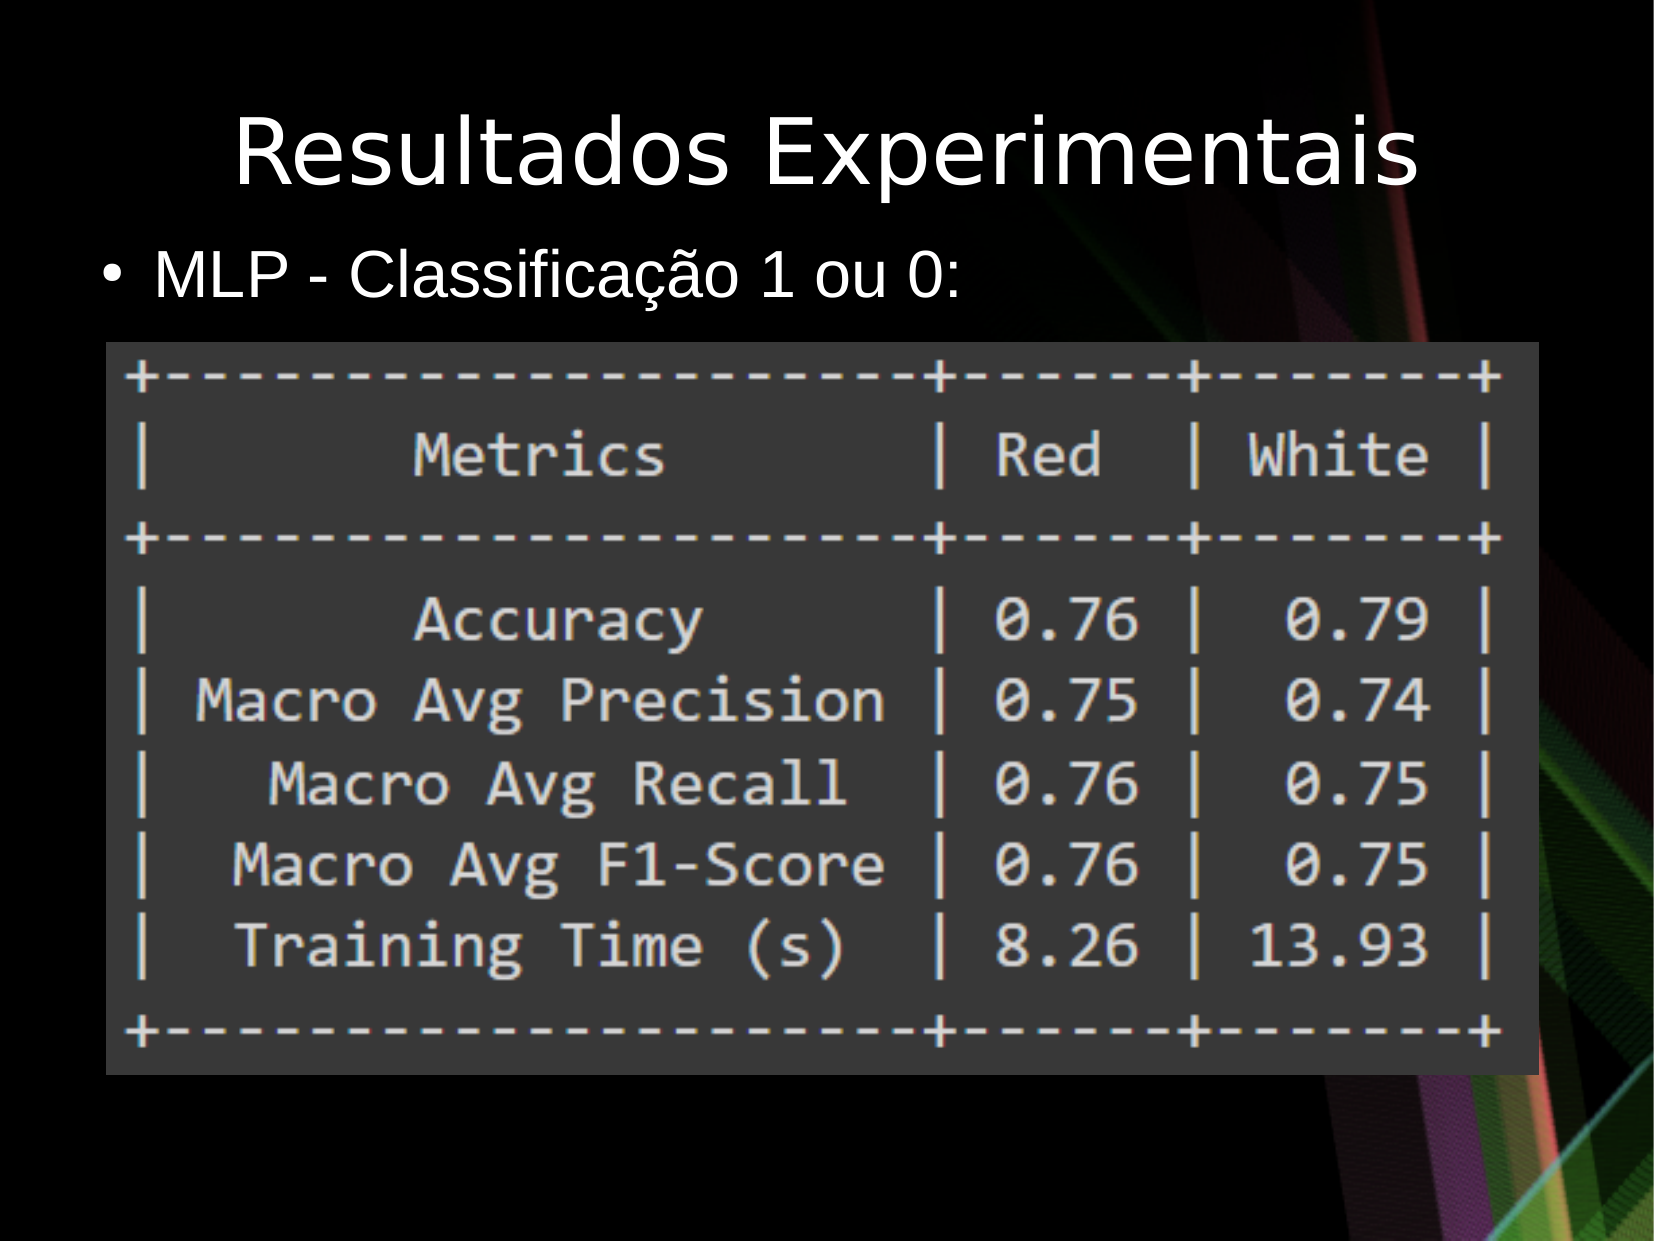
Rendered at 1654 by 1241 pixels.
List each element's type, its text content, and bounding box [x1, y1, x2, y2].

list MLP - Classificação 1 ou 0: [82, 237, 1571, 957]
picture [0, 0, 1654, 1241]
title Resultados Experimentais [82, 49, 1571, 237]
